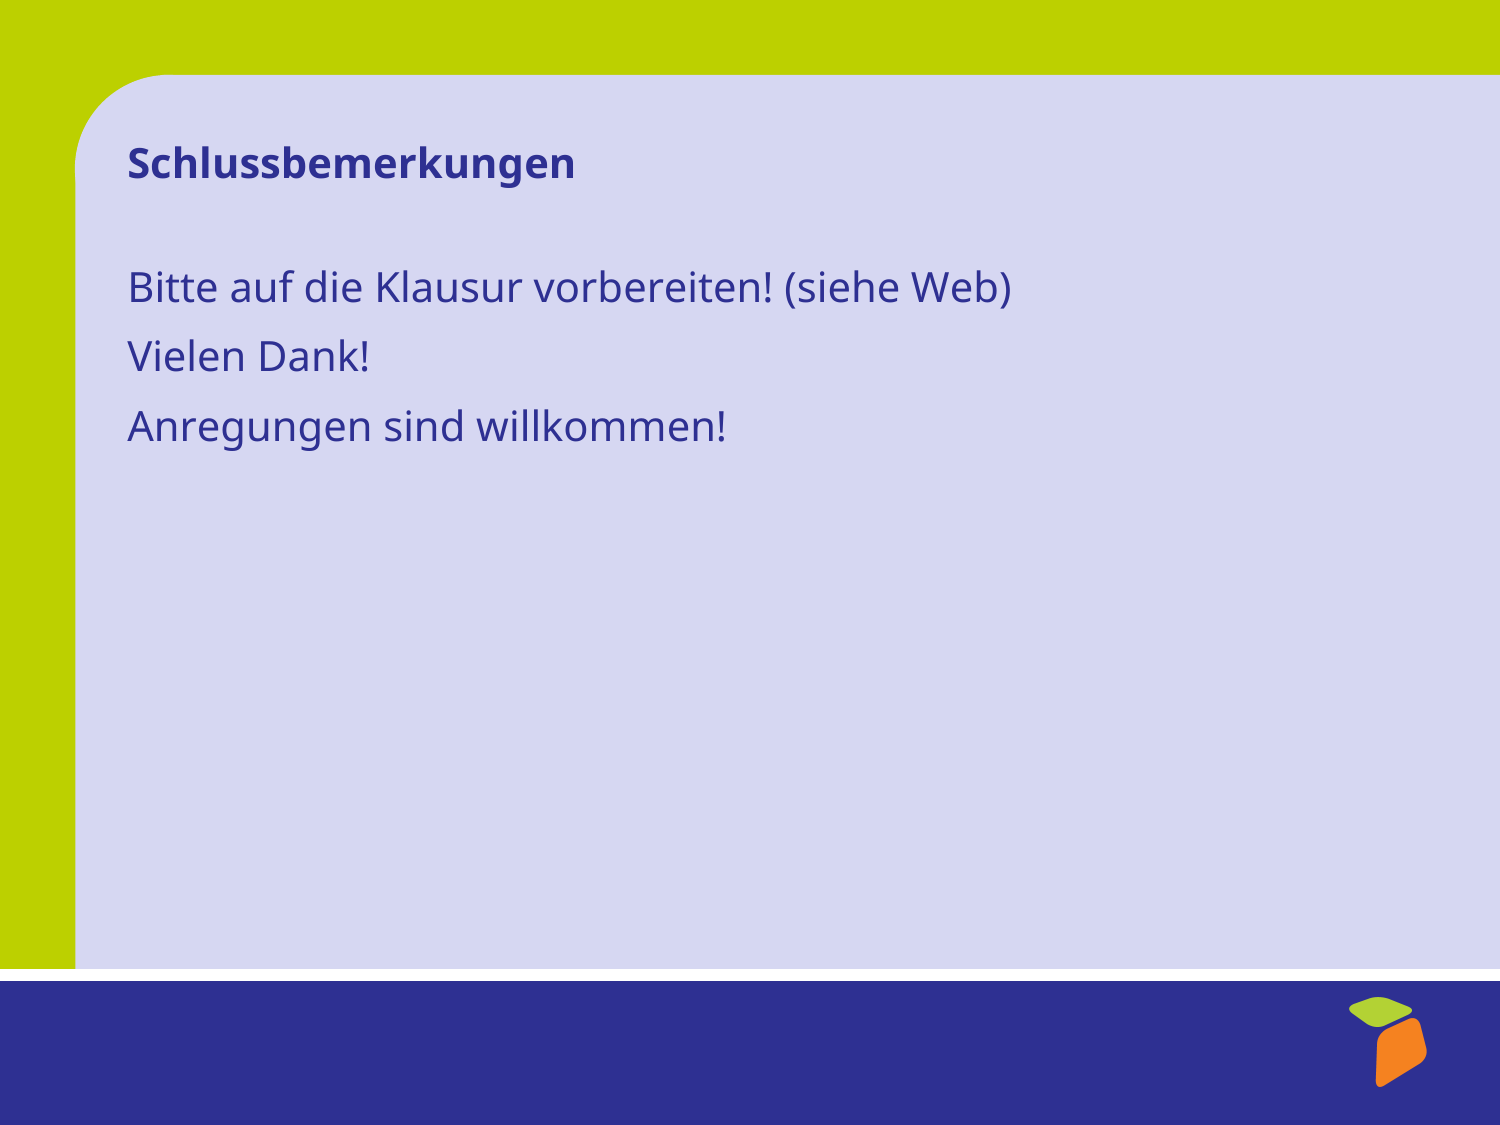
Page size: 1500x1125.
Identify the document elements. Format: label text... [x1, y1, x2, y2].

title Schlussbemerkungen [112, 112, 1388, 213]
picture [0, 981, 1500, 1125]
list Bitte auf die Klausur vorbereiten! (siehe Web) Vielen Dank! Anregungen sind willkommen! [112, 249, 1388, 1038]
